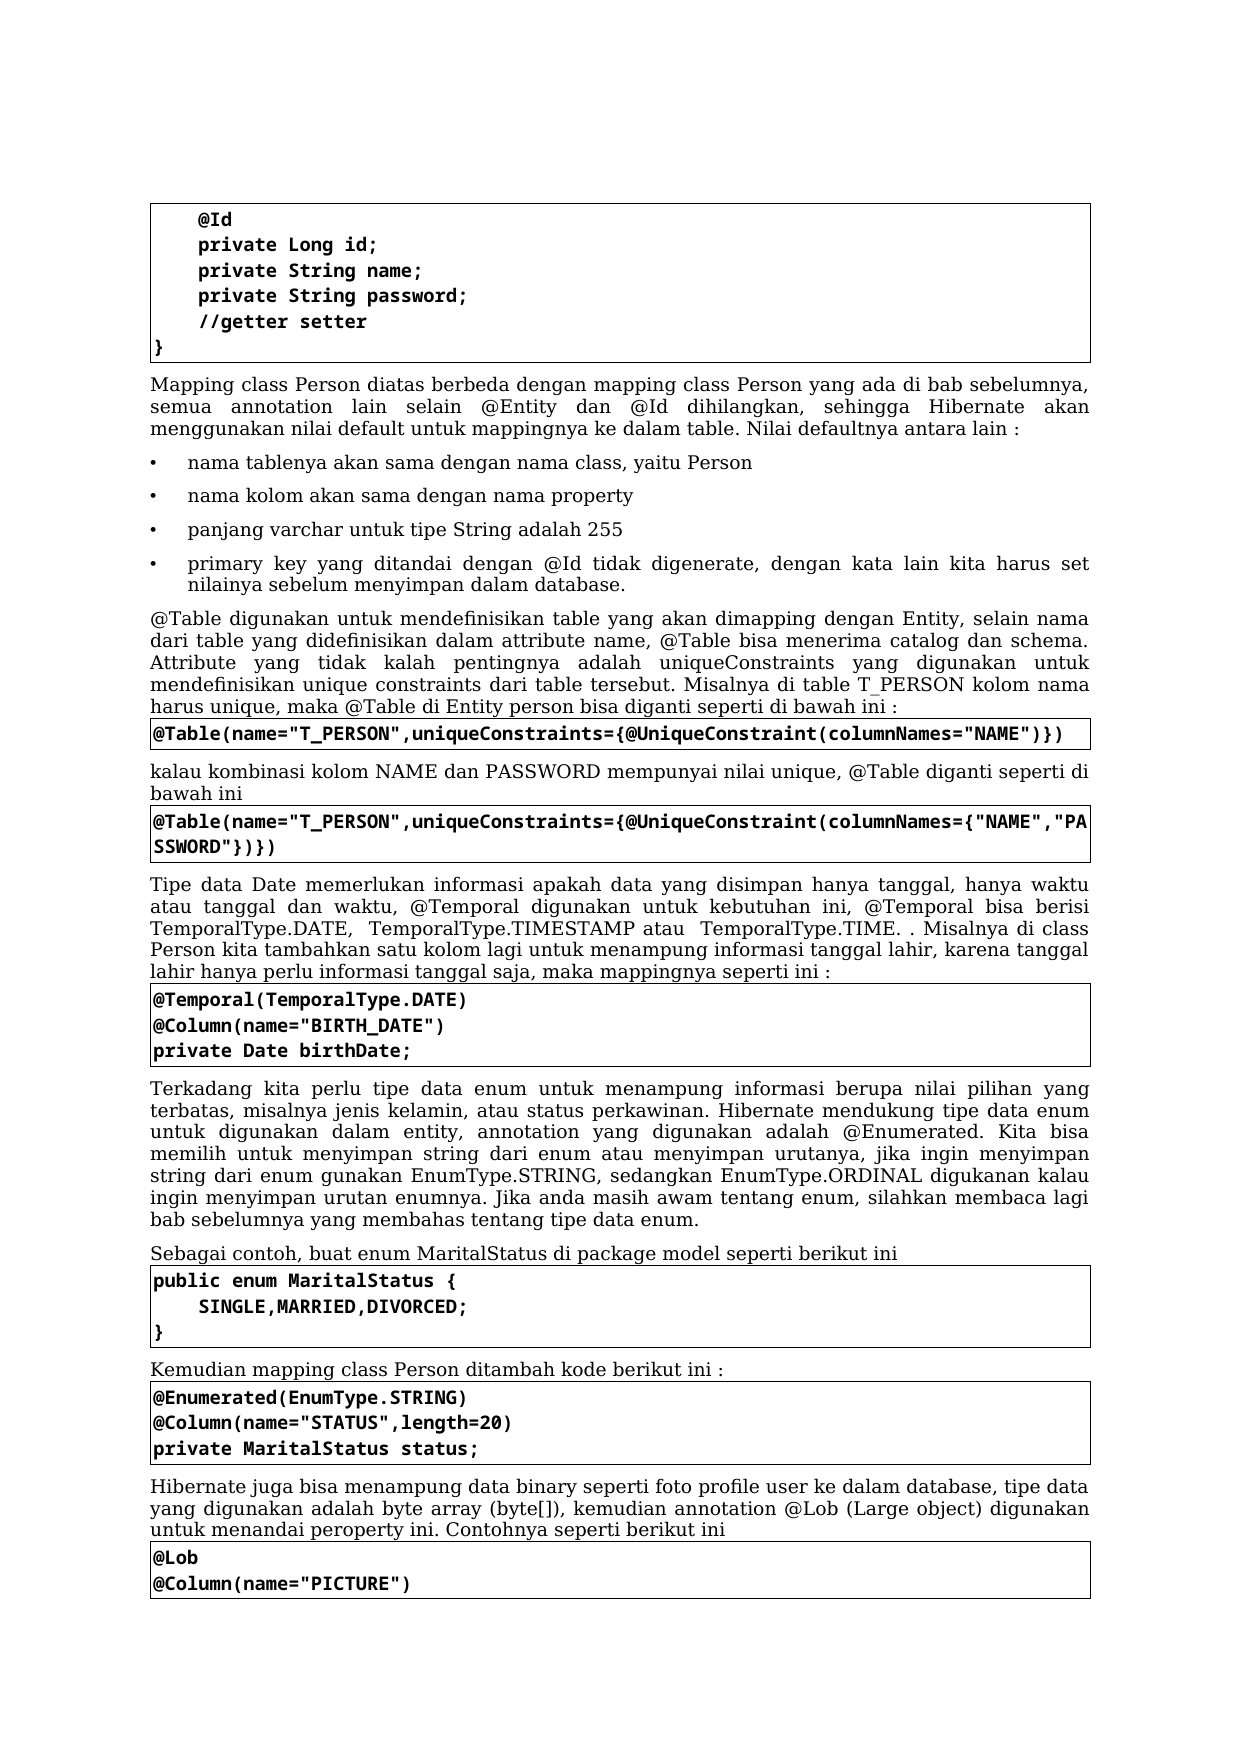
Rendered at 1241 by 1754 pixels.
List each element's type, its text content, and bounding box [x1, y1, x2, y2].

text @Id [151, 204, 1090, 229]
text private Date birthDate; [151, 1034, 1090, 1066]
list panjang varchar untuk tipe String adalah 255 [150, 519, 1091, 541]
text Terkadang kita perlu tipe data enum untuk menampung informasi berupa nilai pilihan yang terbatas, misalnya jenis kelamin, atau status perkawinan. Hibernate mendukung tipe data enum untuk digunakan dalam entity, annotation yang digunakan adalah @Enumerated. Kita bisa memilih untuk menyimpan string dari enum atau menyimpan urutanya, jika ingin menyimpan string dari enum gunakan EnumType.STRING, sedangkan EnumType.ORDINAL digukanan kalau ingin menyimpan urutan enumnya. Jika anda masih awam tentang enum, silahkan membaca lagi bab sebelumnya yang membahas tentang tipe data enum. [150, 1078, 1091, 1231]
text @Table(name="T_PERSON",uniqueConstraints={@UniqueConstraint(columnNames={"NAME","PASSWORD"})}) [151, 806, 1090, 862]
text @Table digunakan untuk mendefinisikan table yang akan dimapping dengan Entity, selain nama dari table yang didefinisikan dalam attribute name, @Table bisa menerima catalog dan schema. Attribute yang tidak kalah pentingnya adalah uniqueConstraints yang digunakan untuk mendefinisikan unique constraints dari table tersebut. Misalnya di table T_PERSON kolom nama harus unique, maka @Table di Entity person bisa diganti seperti di bawah ini : [150, 608, 1091, 717]
text Hibernate juga bisa menampung data binary seperti foto profile user ke dalam database, tipe data yang digunakan adalah byte array (byte[]), kemudian annotation @Lob (Large object) digunakan untuk menandai peroperty ini. Contohnya seperti berikut ini [150, 1476, 1091, 1541]
text public enum MaritalStatus { [151, 1266, 1090, 1290]
text @Lob [151, 1542, 1090, 1567]
text @Enumerated(EnumType.STRING) [151, 1382, 1090, 1407]
text private MaritalStatus status; [151, 1432, 1090, 1464]
text private String password; [151, 280, 1090, 305]
text kalau kombinasi kolom NAME dan PASSWORD mempunyai nilai unique, @Table diganti seperti di bawah ini [150, 761, 1091, 805]
text Kemudian mapping class Person ditambah kode berikut ini : [150, 1359, 1091, 1381]
text private String name; [151, 254, 1090, 280]
text Mapping class Person diatas berbeda dengan mapping class Person yang ada di bab sebelumnya, semua annotation lain selain @Entity dan @Id dihilangkan, sehingga Hibernate akan menggunakan nilai default untuk mappingnya ke dalam table. Nilai defaultnya antara lain : [150, 374, 1091, 440]
text //getter setter [151, 305, 1090, 331]
text @Table(name="T_PERSON",uniqueConstraints={@UniqueConstraint(columnNames="NAME")}) [151, 719, 1090, 749]
text Sebagai contoh, buat enum MaritalStatus di package model seperti berikut ini [150, 1243, 1091, 1264]
text SINGLE,MARRIED,DIVORCED; [151, 1290, 1090, 1316]
text @Column(name="PICTURE") [151, 1567, 1090, 1598]
text Tipe data Date memerlukan informasi apakah data yang disimpan hanya tanggal, hanya waktu atau tanggal dan waktu, @Temporal digunakan untuk kebutuhan ini, @Temporal bisa berisi TemporalType.DATE, TemporalType.TIMESTAMP atau TemporalType.TIME. . Misalnya di class Person kita tambahkan satu kolom lagi untuk menampung informasi tanggal lahir, karena tanggal lahir hanya perlu informasi tanggal saja, maka mappingnya seperti ini : [150, 874, 1091, 983]
list primary key yang ditandai dengan @Id tidak digenerate, dengan kata lain kita harus set nilainya sebelum menyimpan dalam database. [150, 553, 1091, 596]
list nama tablenya akan sama dengan nama class, yaitu Person [150, 452, 1091, 473]
text @Column(name="STATUS",length=20) [151, 1407, 1090, 1432]
text @Temporal(TemporalType.DATE) [151, 984, 1090, 1009]
text @Column(name="BIRTH_DATE") [151, 1009, 1090, 1034]
text private Long id; [151, 229, 1090, 254]
text } [151, 331, 1090, 362]
list nama kolom akan sama dengan nama property [150, 485, 1091, 507]
text } [151, 1316, 1090, 1347]
